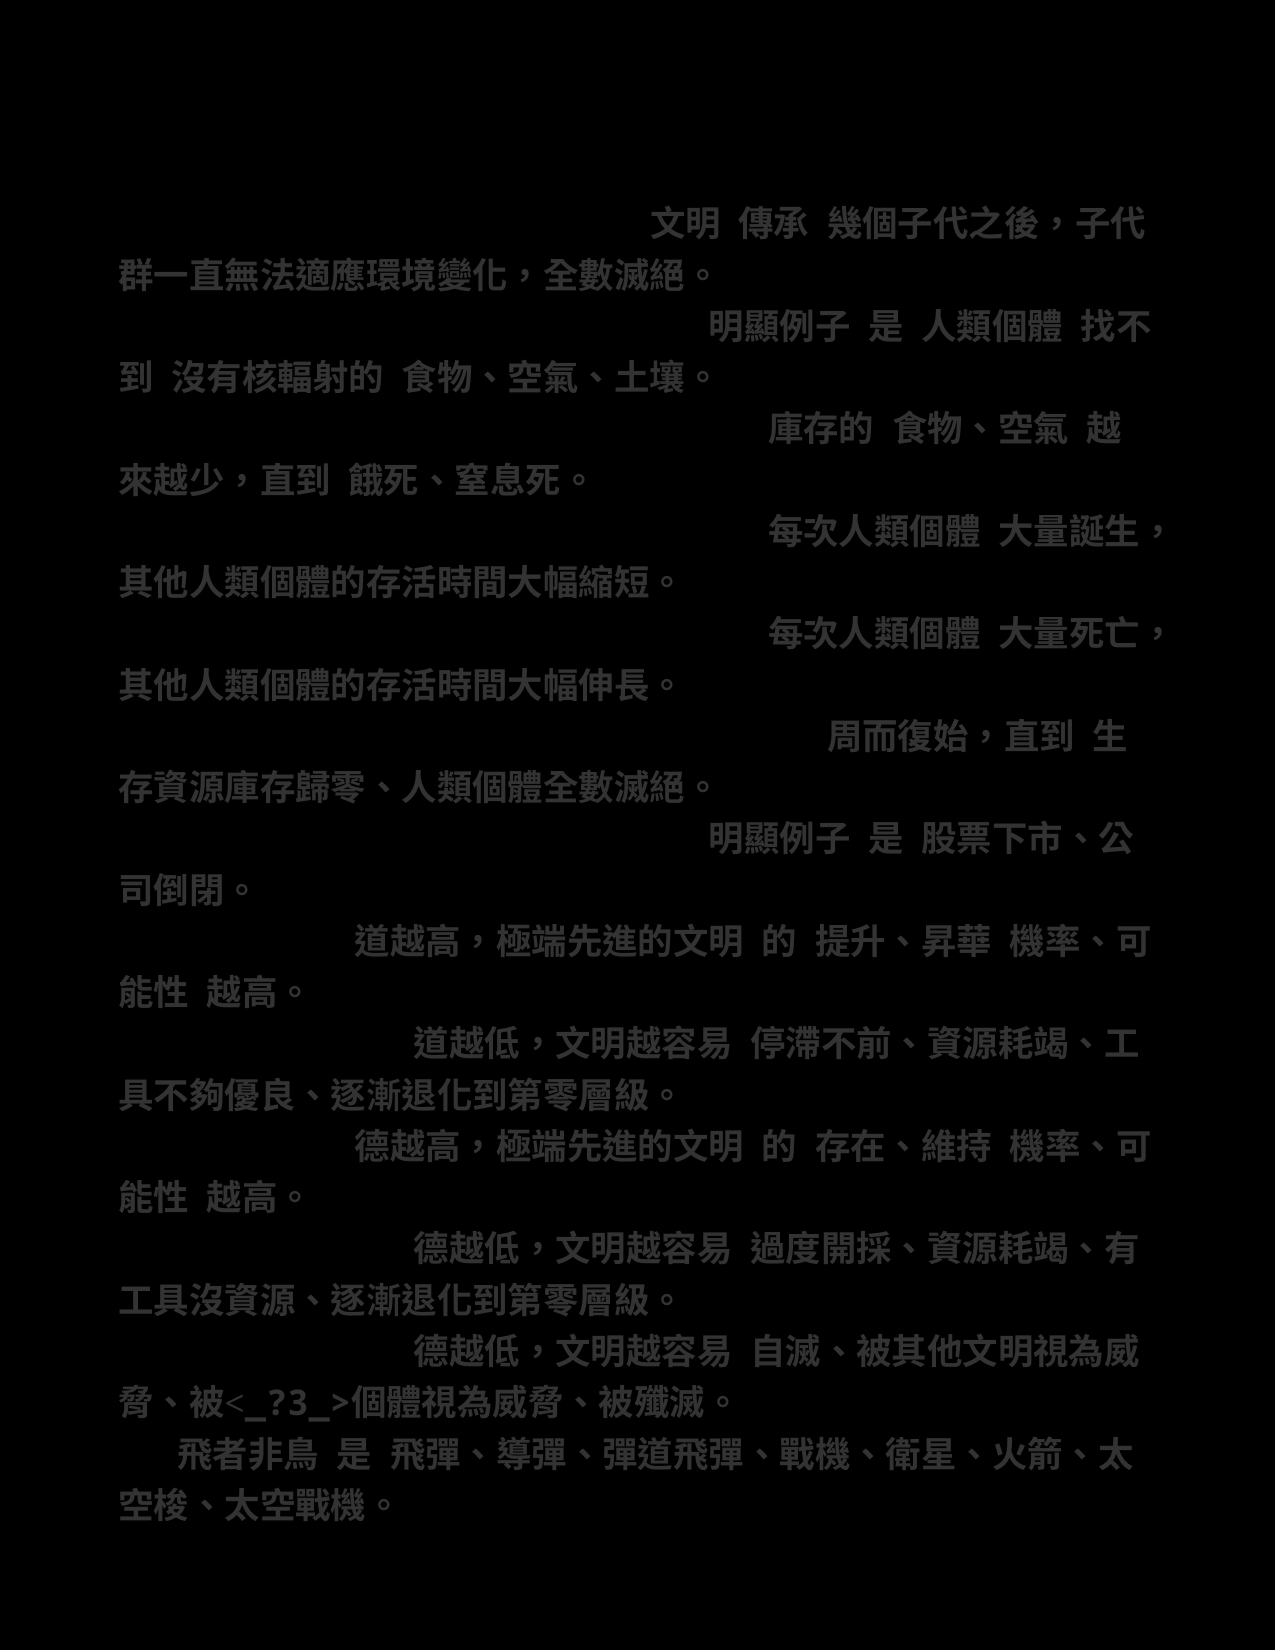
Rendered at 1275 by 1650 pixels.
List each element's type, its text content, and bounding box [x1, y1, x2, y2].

text 文明 傳承 幾個子代之後，子代群一直無法適應環境變化，全數滅絕。 [118, 196, 1157, 298]
text 每次人類個體 大量死亡，其他人類個體的存活時間大幅伸長。 [118, 606, 1157, 708]
text 德越低，文明越容易 過度開採、資源耗竭、有工具沒資源、逐漸退化到第零層級。 [118, 1221, 1157, 1323]
text 德越低，文明越容易 自滅、被其他文明視為威脅、被<_?3_>個體視為威脅、被殲滅。 [118, 1323, 1157, 1426]
text 道越低，文明越容易 停滯不前、資源耗竭、工具不夠優良、逐漸退化到第零層級。 [118, 1016, 1157, 1118]
text 道越高，極端先進的文明 的 提升、昇華 機率、可能性 越高。 [118, 913, 1157, 1016]
text 明顯例子 是 股票下市、公司倒閉。 [118, 811, 1157, 913]
text 周而復始，直到 生存資源庫存歸零、人類個體全數滅絕。 [118, 708, 1157, 811]
text 庫存的 食物、空氣 越來越少，直到 餓死、窒息死。 [118, 401, 1157, 503]
text 飛者非鳥 是 飛彈、導彈、彈道飛彈、戰機、衛星、火箭、太空梭、太空戰機。 [118, 1426, 1157, 1528]
text 明顯例子 是 人類個體 找不到 沒有核輻射的 食物、空氣、土壤。 [118, 298, 1157, 401]
text 德越高，極端先進的文明 的 存在、維持 機率、可能性 越高。 [118, 1118, 1157, 1221]
text 每次人類個體 大量誕生，其他人類個體的存活時間大幅縮短。 [118, 503, 1157, 606]
